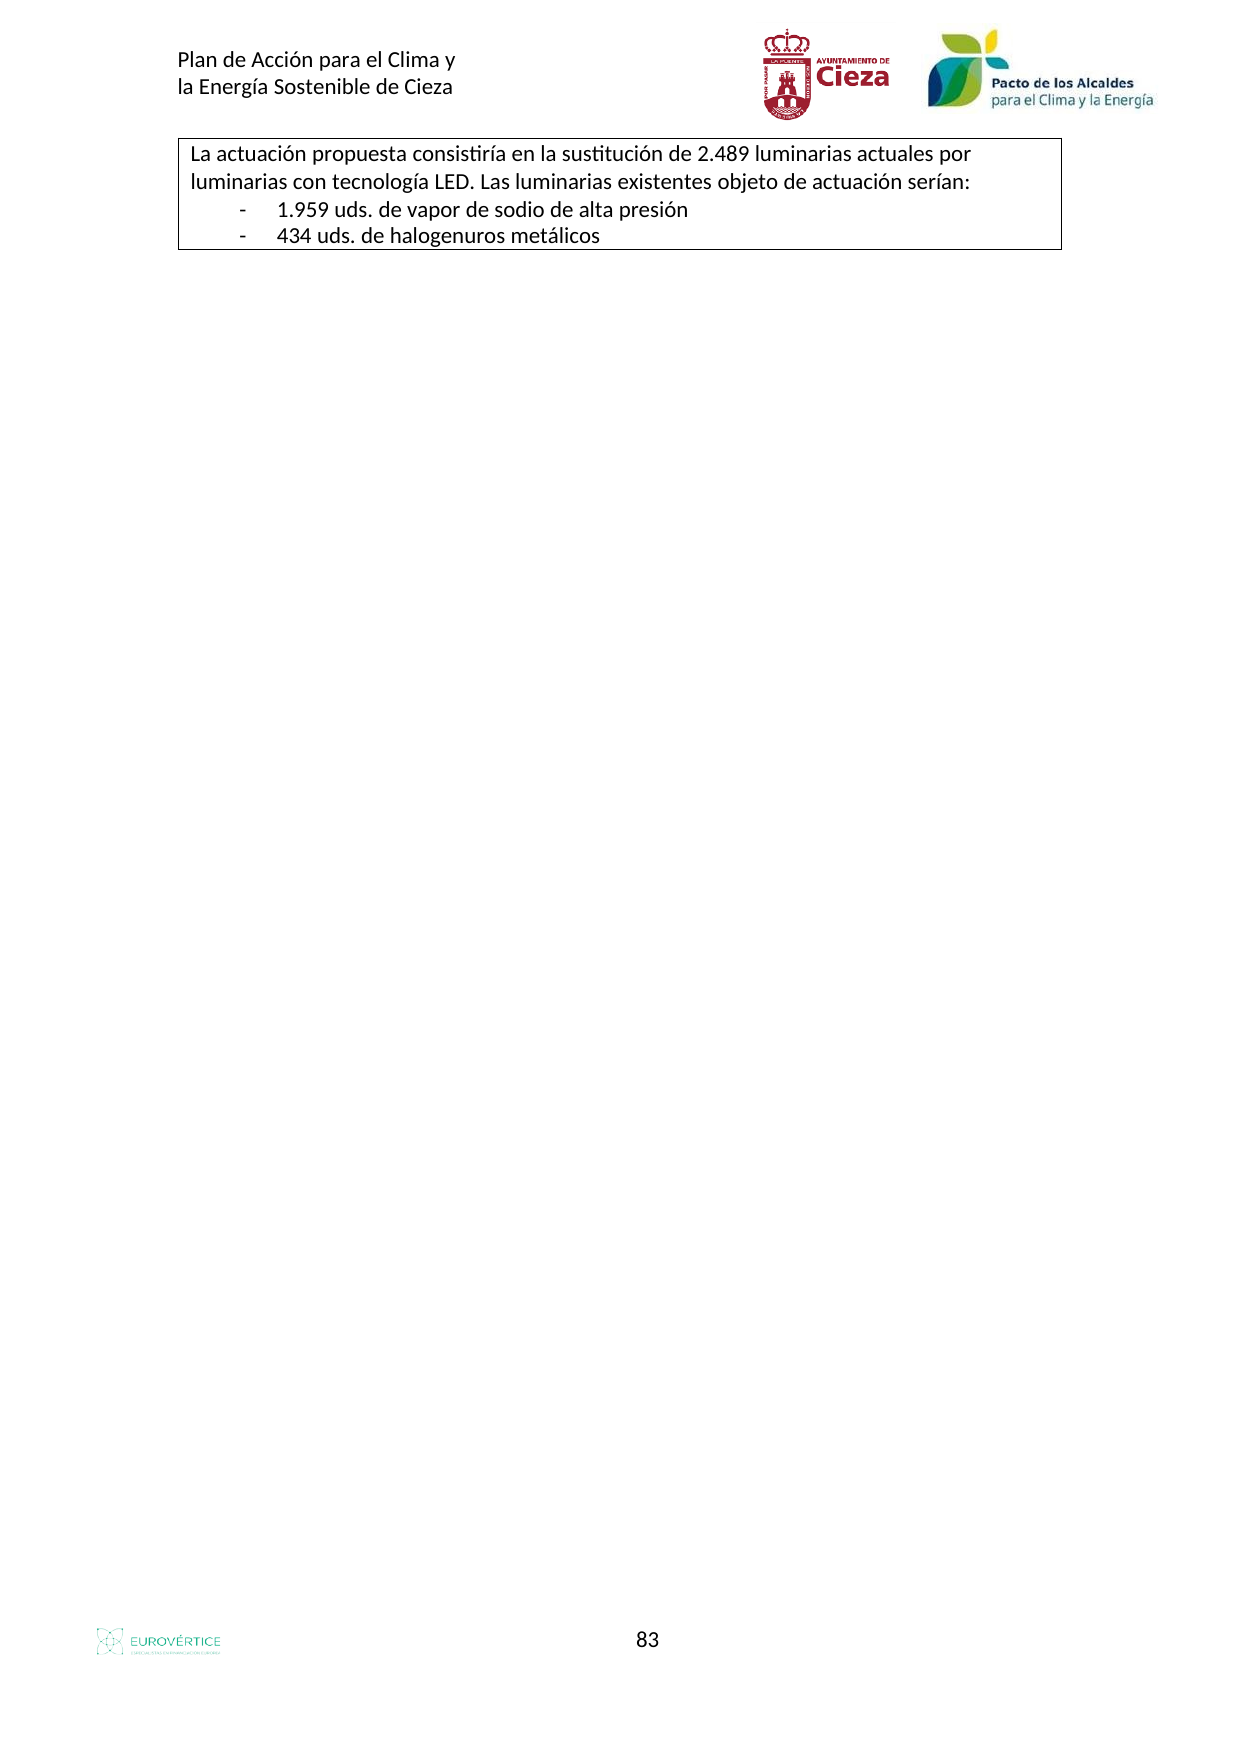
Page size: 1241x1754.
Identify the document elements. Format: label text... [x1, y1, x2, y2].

table_cell La actuación propuesta consistiría en la sustitución de 2.489 luminarias actuales por luminarias con tecnología LED. Las luminarias existentes objeto de actuación serían: 1.959 uds. de vapor de sodio de alta presión 434 uds. de halogenuros metálicos [179, 139, 1061, 249]
picture [921, 23, 1159, 114]
picture [96, 1628, 221, 1655]
picture [755, 22, 897, 125]
